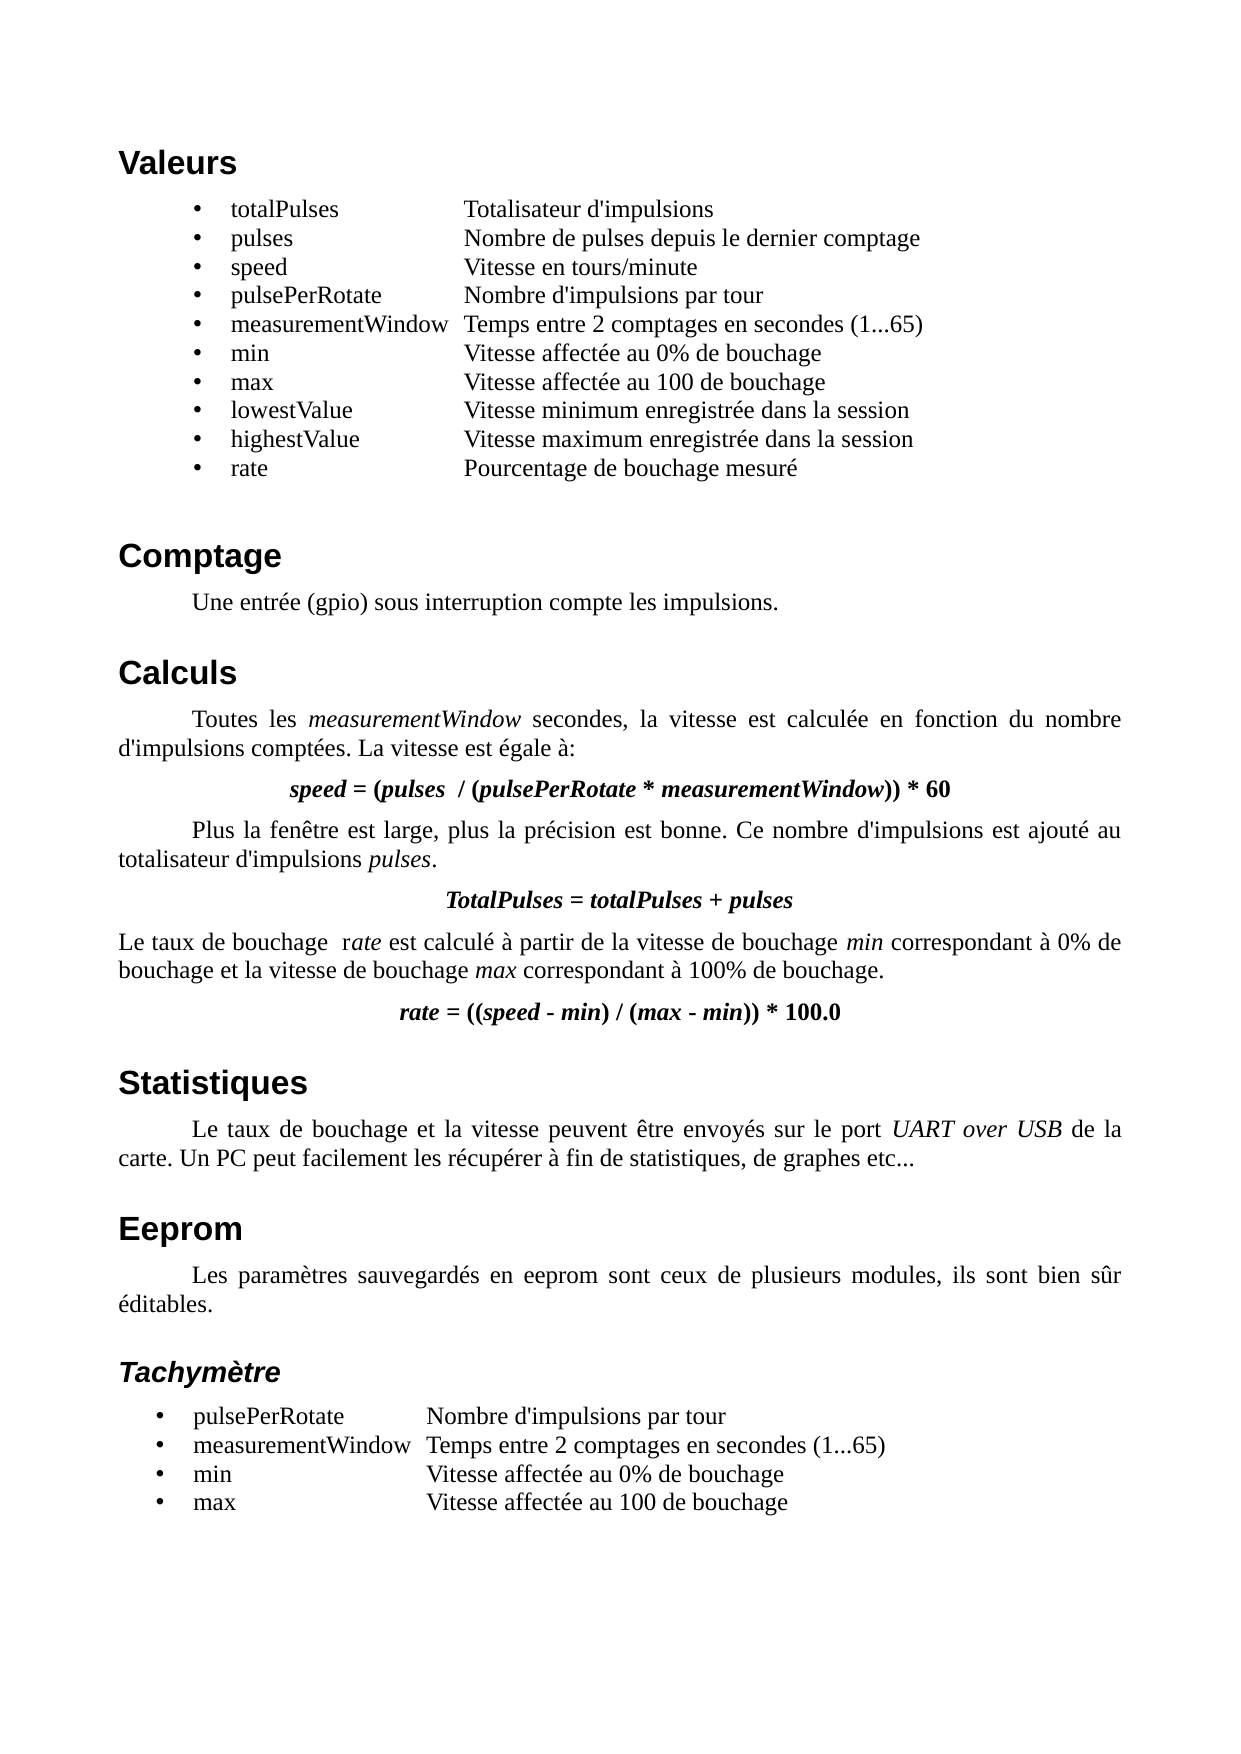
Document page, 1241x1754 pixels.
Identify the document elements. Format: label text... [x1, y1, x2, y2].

subtitle Tachymètre [118, 1355, 1122, 1389]
text Le taux de bouchage et la vitesse peuvent être envoyés sur le port UART over USB de la carte. Un PC peut facilement les récupérer à fin de statistiques, de graphes etc... [118, 1114, 1122, 1171]
list max Vitesse affectée au 100 de bouchage [156, 1487, 1122, 1516]
list pulsePerRotate Nombre d'impulsions par tour [193, 281, 1122, 309]
subtitle Calculs [118, 653, 1122, 692]
list totalPulses Totalisateur d'impulsions [193, 194, 1122, 223]
list speed Vitesse en tours/minute [193, 252, 1122, 281]
list highestValue Vitesse maximum enregistrée dans la session [193, 424, 1122, 453]
text TotalPulses = totalPulses + pulses [118, 885, 1122, 914]
list min Vitesse affectée au 0% de bouchage [156, 1459, 1122, 1487]
subtitle Valeurs [118, 143, 1122, 182]
text Une entrée (gpio) sous interruption compte les impulsions. [118, 587, 1122, 615]
text Plus la fenêtre est large, plus la précision est bonne. Ce nombre d'impulsions est ajouté au totalisateur d'impulsions pulses. [118, 815, 1122, 873]
text Toutes les measurementWindow secondes, la vitesse est calculée en fonction du nombre d'impulsions comptées. La vitesse est égale à: [118, 704, 1122, 762]
list rate Pourcentage de bouchage mesuré [193, 453, 1122, 482]
list measurementWindow Temps entre 2 comptages en secondes (1...65) [156, 1430, 1122, 1459]
list min Vitesse affectée au 0% de bouchage [193, 338, 1122, 367]
subtitle Comptage [118, 536, 1122, 574]
list pulses Nombre de pulses depuis le dernier comptage [193, 223, 1122, 252]
list max Vitesse affectée au 100 de bouchage [193, 367, 1122, 396]
list lowestValue Vitesse minimum enregistrée dans la session [193, 396, 1122, 424]
subtitle Eeprom [118, 1209, 1122, 1248]
text Les paramètres sauvegardés en eeprom sont ceux de plusieurs modules, ils sont bien sûr éditables. [118, 1260, 1122, 1318]
text Le taux de bouchage rate est calculé à partir de la vitesse de bouchage min correspondant à 0% de bouchage et la vitesse de bouchage max correspondant à 100% de bouchage. [118, 927, 1122, 984]
text rate = ((speed - min) / (max - min)) * 100.0 [118, 997, 1122, 1025]
text speed = (pulses / (pulsePerRotate * measurementWindow)) * 60 [118, 774, 1122, 803]
subtitle Statistiques [118, 1063, 1122, 1101]
list measurementWindow Temps entre 2 comptages en secondes (1...65) [193, 309, 1122, 338]
list pulsePerRotate Nombre d'impulsions par tour [156, 1401, 1122, 1430]
